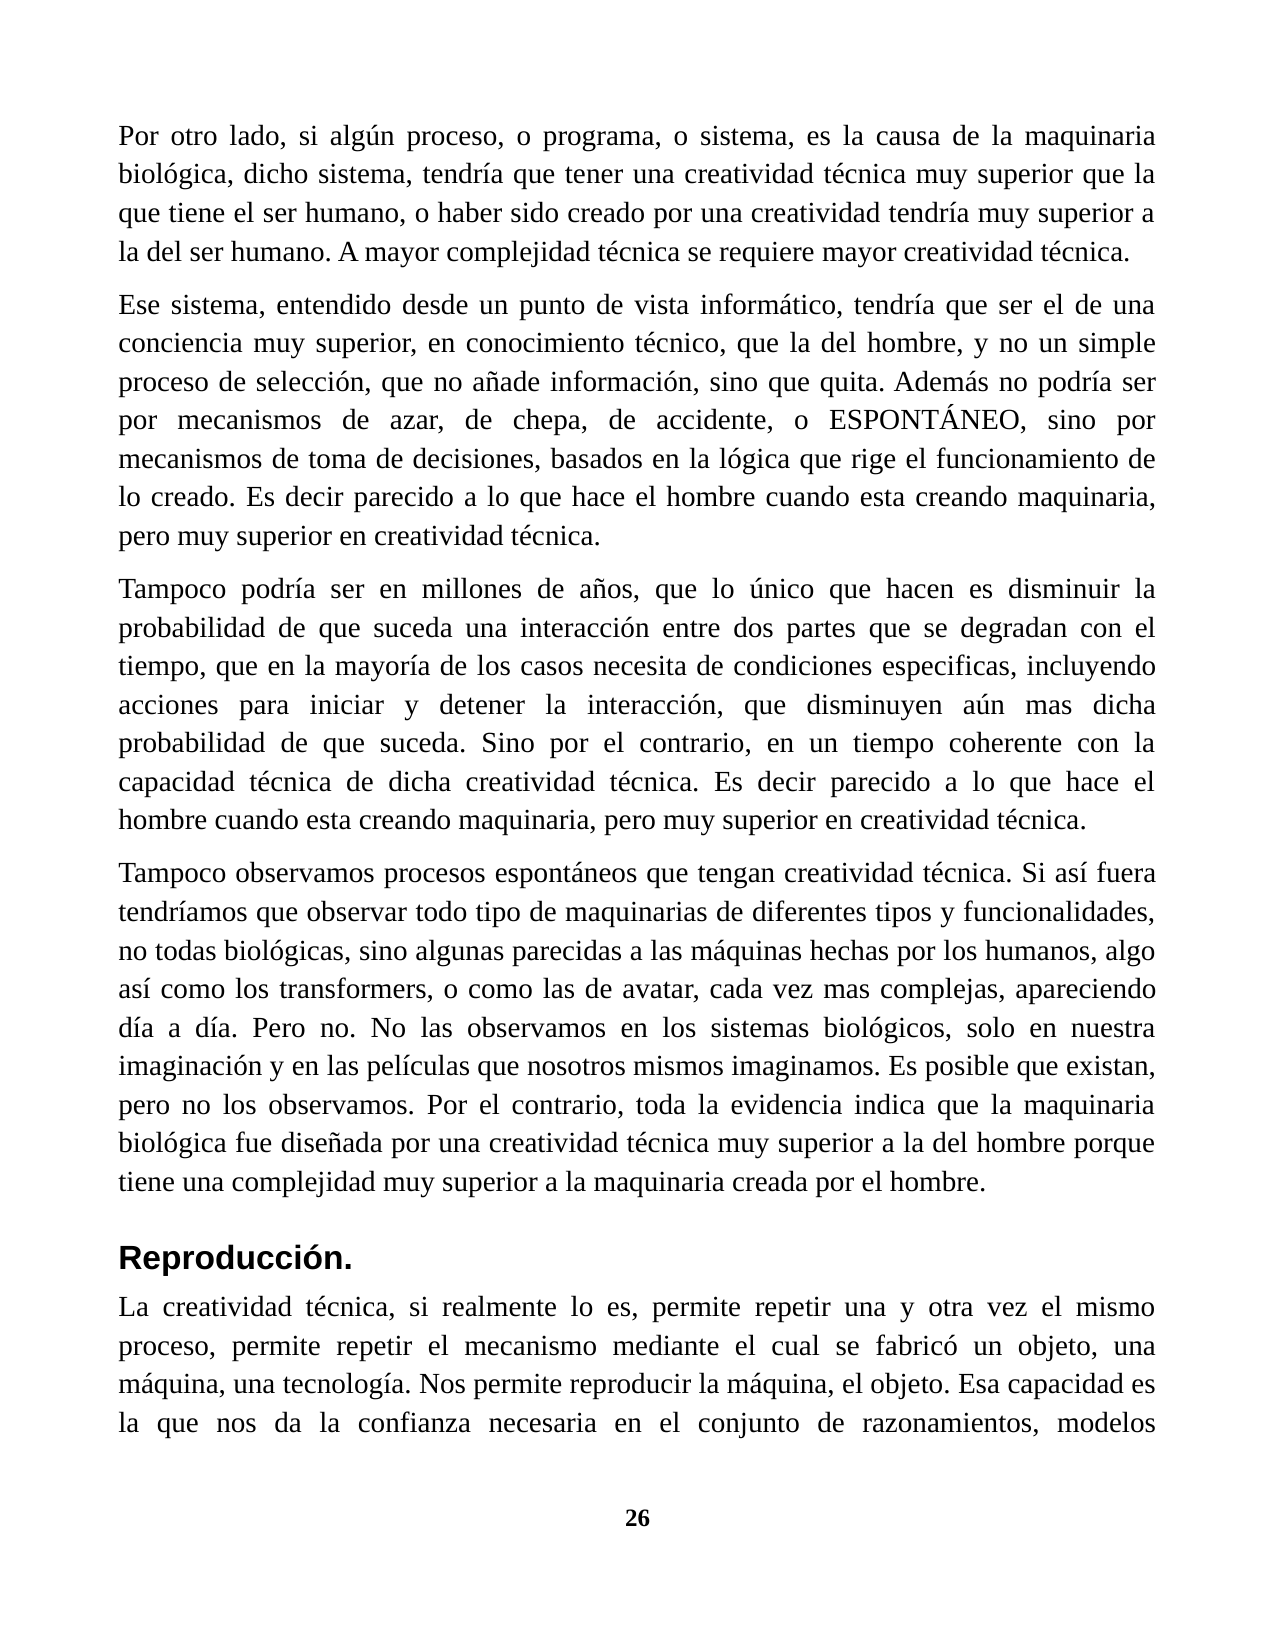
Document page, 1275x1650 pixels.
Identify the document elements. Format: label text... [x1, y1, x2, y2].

text Tampoco podría ser en millones de años, que lo único que hacen es disminuir la probabilidad de que suceda una interacción entre dos partes que se degradan con el tiempo, que en la mayoría de los casos necesita de condiciones especificas, incluyendo acciones para iniciar y detener la interacción, que disminuyen aún mas dicha probabilidad de que suceda. Sino por el contrario, en un tiempo coherente con la capacidad técnica de dicha creatividad técnica. Es decir parecido a lo que hace el hombre cuando esta creando maquinaria, pero muy superior en creatividad técnica. [118, 571, 1157, 836]
text Por otro lado, si algún proceso, o programa, o sistema, es la causa de la maquinaria biológica, dicho sistema, tendría que tener una creatividad técnica muy superior que la que tiene el ser humano, o haber sido creado por una creatividad tendría muy superior a la del ser humano. A mayor complejidad técnica se requiere mayor creatividad técnica. [118, 118, 1157, 267]
text Ese sistema, entendido desde un punto de vista informático, tendría que ser el de una conciencia muy superior, en conocimiento técnico, que la del hombre, y no un simple proceso de selección, que no añade información, sino que quita. Además no podría ser por mecanismos de azar, de chepa, de accidente, o ESPONTÁNEO, sino por mecanismos de toma de decisiones, basados en la lógica que rige el funcionamiento de lo creado. Es decir parecido a lo que hace el hombre cuando esta creando maquinaria, pero muy superior en creatividad técnica. [118, 287, 1157, 552]
subtitle Reproducción. [118, 1238, 1157, 1277]
text La creatividad técnica, si realmente lo es, permite repetir una y otra vez el mismo proceso, permite repetir el mecanismo mediante el cual se fabricó un objeto, una máquina, una tecnología. Nos permite reproducir la máquina, el objeto. Esa capacidad es la que nos da la confianza necesaria en el conjunto de razonamientos, modelos [118, 1289, 1157, 1438]
text Tampoco observamos procesos espontáneos que tengan creatividad técnica. Si así fuera tendríamos que observar todo tipo de maquinarias de diferentes tipos y funcionalidades, no todas biológicas, sino algunas parecidas a las máquinas hechas por los humanos, algo así como los transformers, o como las de avatar, cada vez mas complejas, apareciendo día a día. Pero no. No las observamos en los sistemas biológicos, solo en nuestra imaginación y en las películas que nosotros mismos imaginamos. Es posible que existan, pero no los observamos. Por el contrario, toda la evidencia indica que la maquinaria biológica fue diseñada por una creatividad técnica muy superior a la del hombre porque tiene una complejidad muy superior a la maquinaria creada por el hombre. [118, 856, 1157, 1197]
